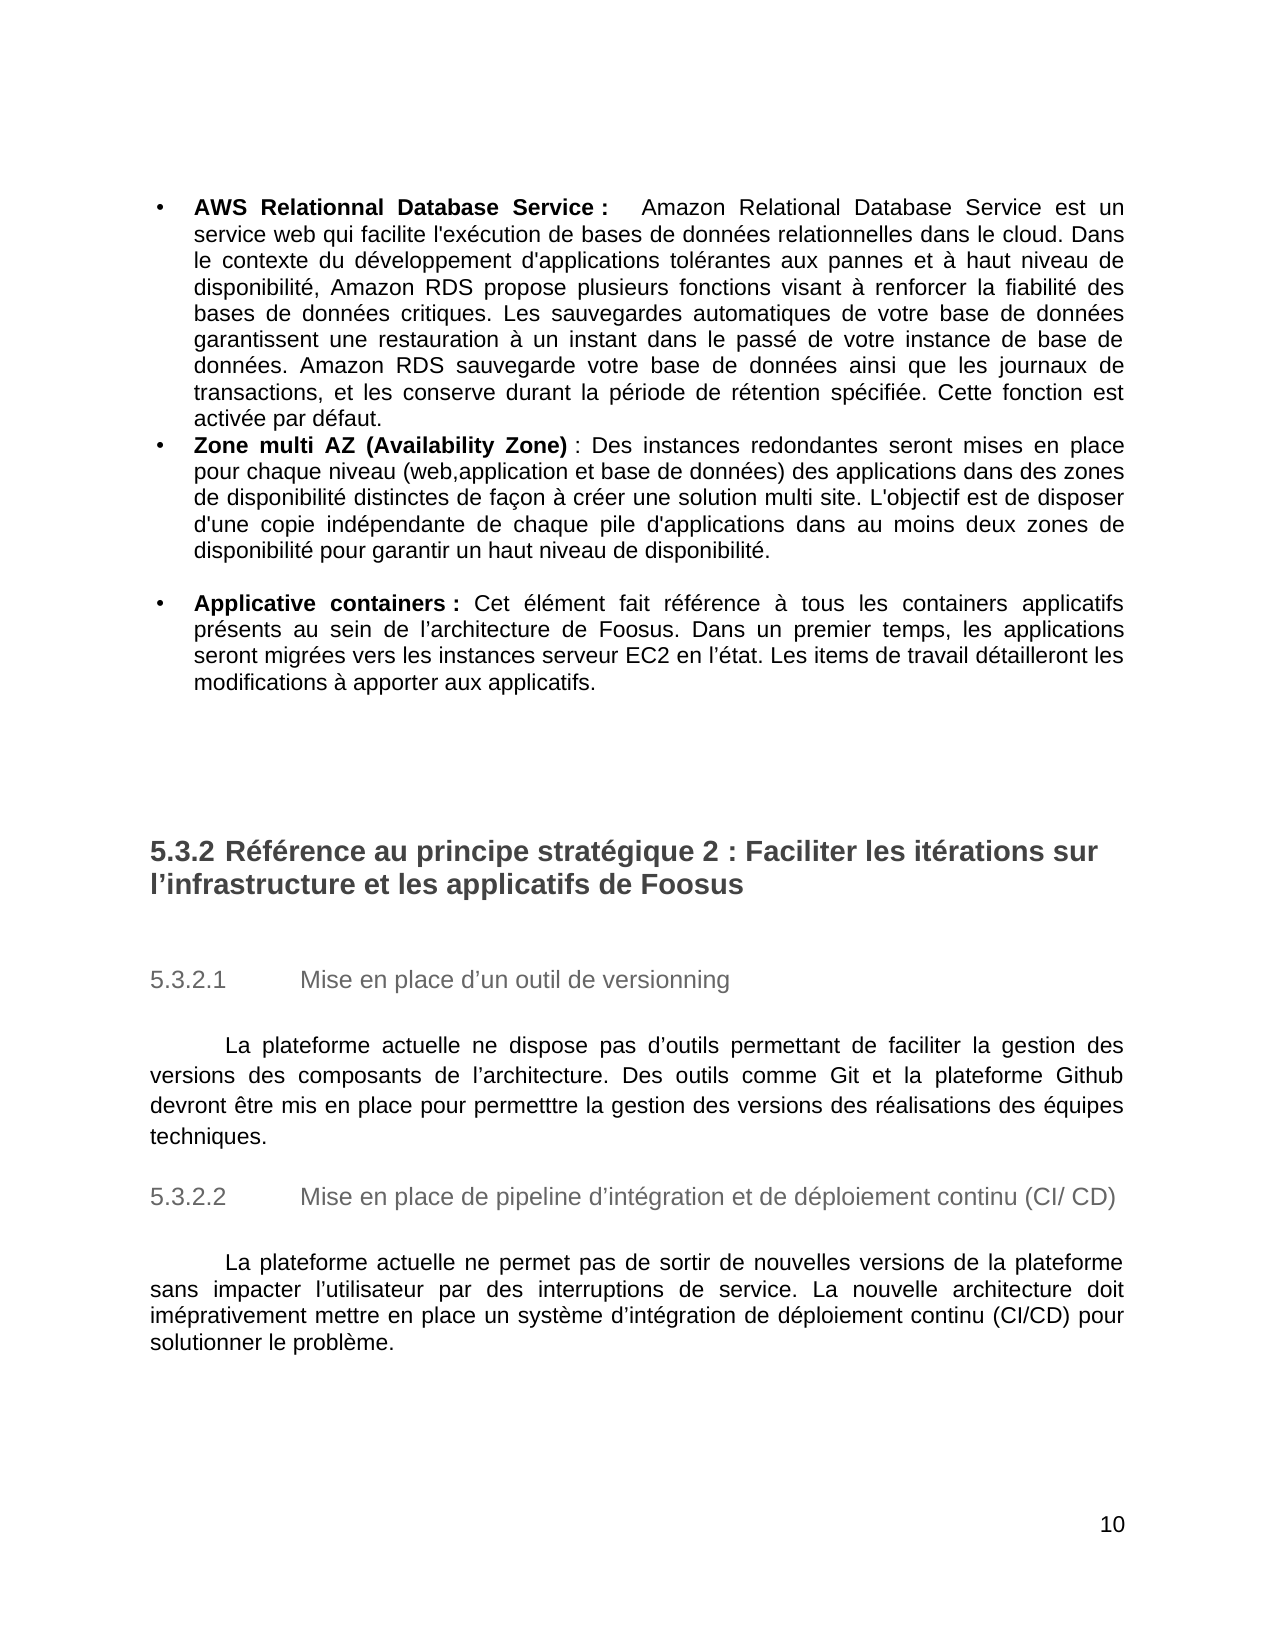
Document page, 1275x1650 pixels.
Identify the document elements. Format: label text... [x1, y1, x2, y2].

subtitle Mise en place d’un outil de versionning [150, 965, 1125, 993]
subtitle Mise en place de pipeline d’intégration et de déploiement continu (CI/ CD) [150, 1182, 1125, 1211]
text La plateforme actuelle ne permet pas de sortir de nouvelles versions de la plateforme sans impacter l’utilisateur par des interruptions de service. La nouvelle architecture doit iméprativement mettre en place un système d’intégration de déploiement continu (CI/CD) pour solutionner le problème. [150, 1249, 1125, 1355]
list Zone multi AZ (Availability Zone) : Des instances redondantes seront mises en place pour chaque niveau (web,application et base de données) des applications dans des zones de disponibilité distinctes de façon à créer une solution multi site. L'objectif est de disposer d'une copie indépendante de chaque pile d'applications dans au moins deux zones de disponibilité pour garantir un haut niveau de disponibilité. [156, 432, 1125, 563]
subtitle Référence au principe stratégique 2 : Faciliter les itérations sur l’infrastructure et les applicatifs de Foosus [150, 834, 1125, 901]
text La plateforme actuelle ne dispose pas d’outils permettant de faciliter la gestion des versions des composants de l’architecture. Des outils comme Git et la plateforme Github devront être mis en place pour permetttre la gestion des versions des réalisations des équipes techniques. [150, 1032, 1125, 1149]
list Applicative containers : Cet élément fait référence à tous les containers applicatifs présents au sein de l’architecture de Foosus. Dans un premier temps, les applications seront migrées vers les instances serveur EC2 en l’état. Les items de travail détailleront les modifications à apporter aux applicatifs. [156, 590, 1125, 695]
list AWS Relationnal Database Service : Amazon Relational Database Service est un service web qui facilite l'exécution de bases de données relationnelles dans le cloud. Dans le contexte du développement d'applications tolérantes aux pannes et à haut niveau de disponibilité, Amazon RDS propose plusieurs fonctions visant à renforcer la fiabilité des bases de données critiques. Les sauvegardes automatiques de votre base de données garantissent une restauration à un instant dans le passé de votre instance de base de données. Amazon RDS sauvegarde votre base de données ainsi que les journaux de transactions, et les conserve durant la période de rétention spécifiée. Cette fonction est activée par défaut. [156, 194, 1125, 432]
